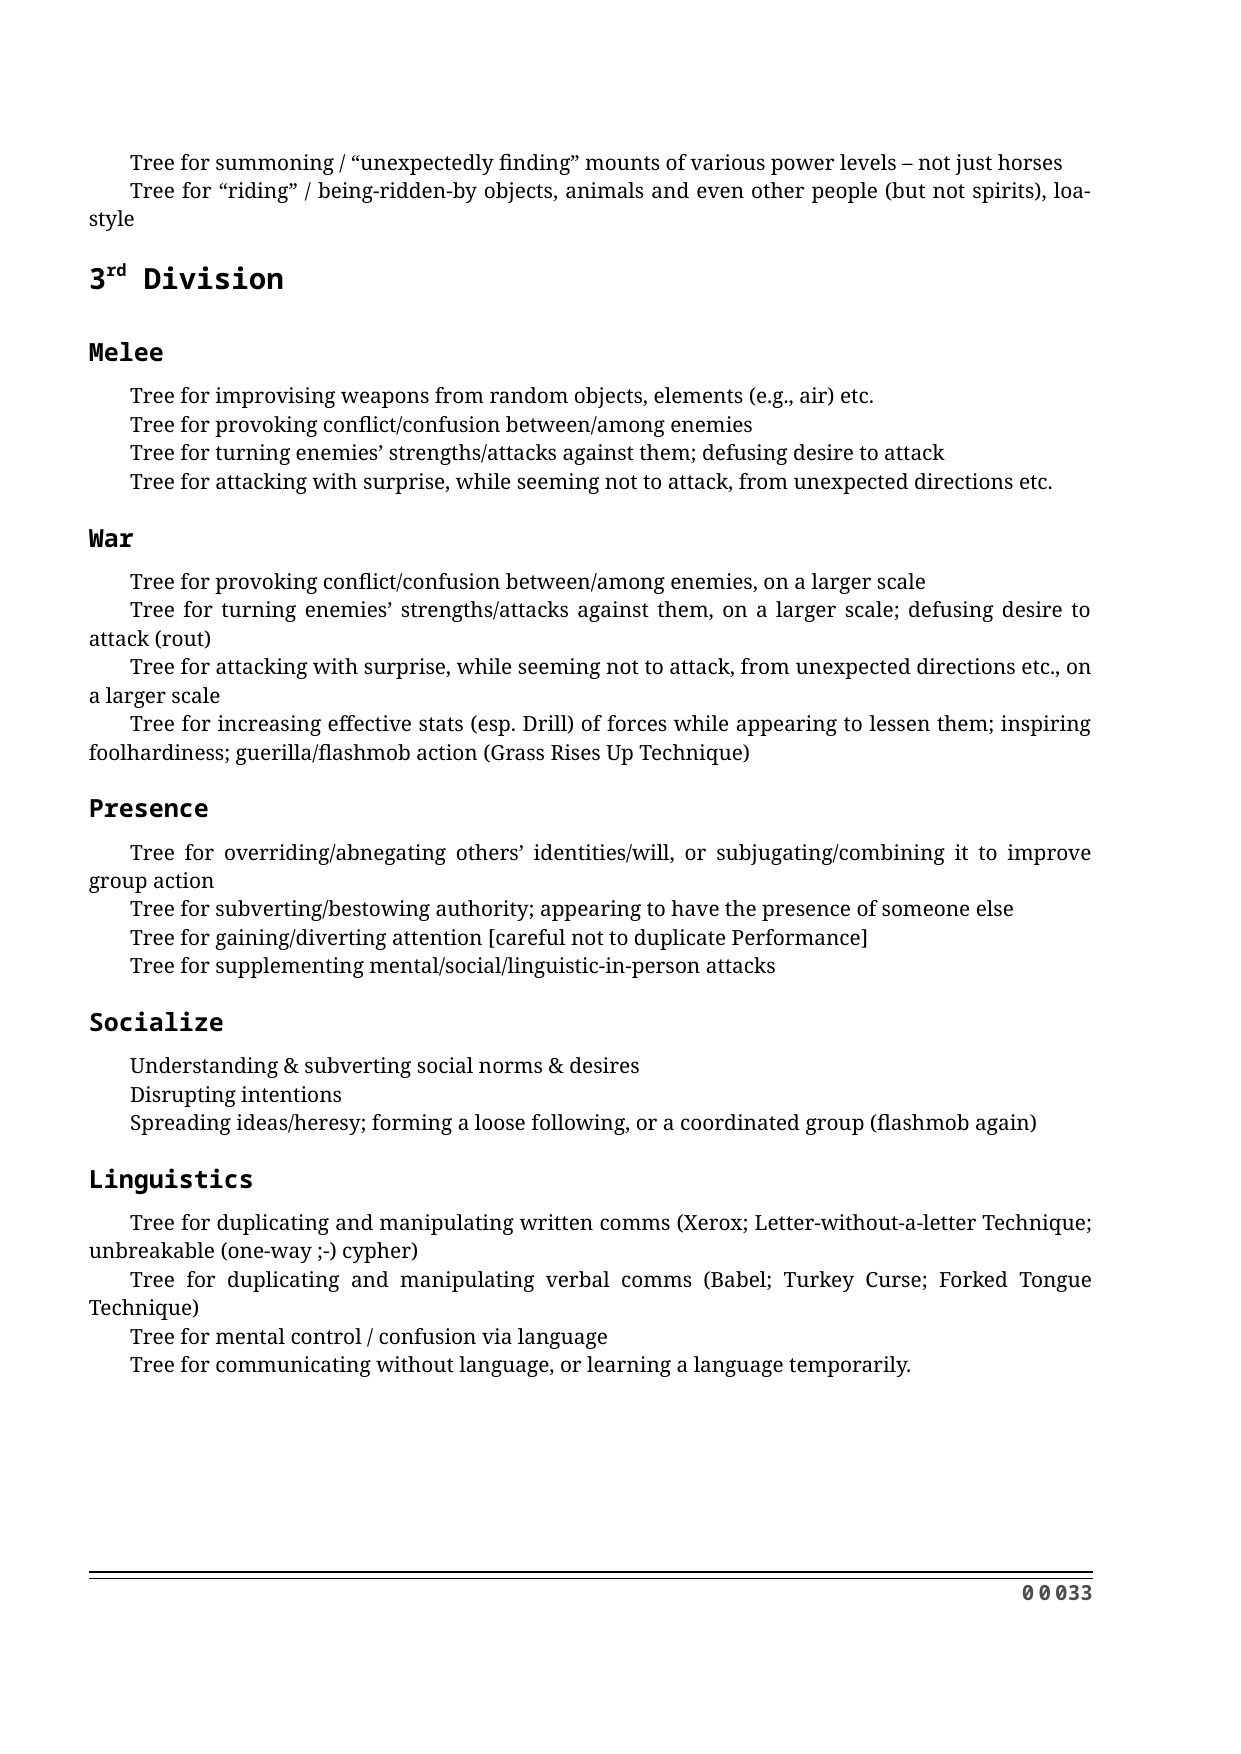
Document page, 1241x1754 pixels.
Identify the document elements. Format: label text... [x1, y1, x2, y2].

subtitle Presence [88, 791, 1093, 825]
text Tree for increasing effective stats (esp. Drill) of forces while appearing to lessen them; inspiring foolhardiness; guerilla/flashmob action (Grass Rises Up Technique) [88, 709, 1093, 766]
text Tree for provoking conflict/confusion between/among enemies, on a larger scale [88, 567, 1093, 595]
text Tree for subverting/bestowing authority; appearing to have the presence of someone else [88, 894, 1093, 923]
text Tree for duplicating and manipulating verbal comms (Babel; Turkey Curse; Forked Tongue Technique) [88, 1265, 1093, 1322]
text Tree for communicating without language, or learning a language temporarily. [88, 1350, 1093, 1379]
subtitle Linguistics [88, 1162, 1093, 1196]
text Tree for attacking with surprise, while seeming not to attack, from unexpected directions etc. [88, 467, 1093, 495]
subtitle 3rd Division [88, 258, 1093, 298]
text Tree for overriding/abnegating others’ identities/will, or subjugating/combining it to improve group action [88, 838, 1093, 894]
text Tree for gaining/diverting attention [careful not to duplicate Performance] [88, 923, 1093, 951]
text Tree for duplicating and manipulating written comms (Xerox; Letter-without-a-letter Technique; unbreakable (one-way ;-) cypher) [88, 1208, 1093, 1265]
text Understanding & subverting social norms & desires [88, 1051, 1093, 1080]
text Tree for supplementing mental/social/linguistic-in-person attacks [88, 951, 1093, 980]
text Tree for mental control / confusion via language [88, 1322, 1093, 1350]
text Tree for attacking with surprise, while seeming not to attack, from unexpected directions etc., on a larger scale [88, 652, 1093, 709]
text Tree for turning enemies’ strengths/attacks against them; defusing desire to attack [88, 438, 1093, 467]
text Tree for improvising weapons from random objects, elements (e.g., air) etc. [88, 382, 1093, 410]
text Tree for “riding” / being-ridden-by objects, animals and even other people (but not spirits), loa-style [88, 176, 1093, 233]
text Disrupting intentions [88, 1080, 1093, 1108]
subtitle Socialize [88, 1005, 1093, 1039]
text Tree for summoning / “unexpectedly finding” mounts of various power levels – not just horses [88, 148, 1093, 176]
text Tree for provoking conflict/confusion between/among enemies [88, 410, 1093, 438]
text Spreading ideas/heresy; forming a loose following, or a coordinated group (flashmob again) [88, 1108, 1093, 1137]
text Tree for turning enemies’ strengths/attacks against them, on a larger scale; defusing desire to attack (rout) [88, 595, 1093, 652]
subtitle Melee [88, 335, 1093, 369]
subtitle War [88, 520, 1093, 554]
